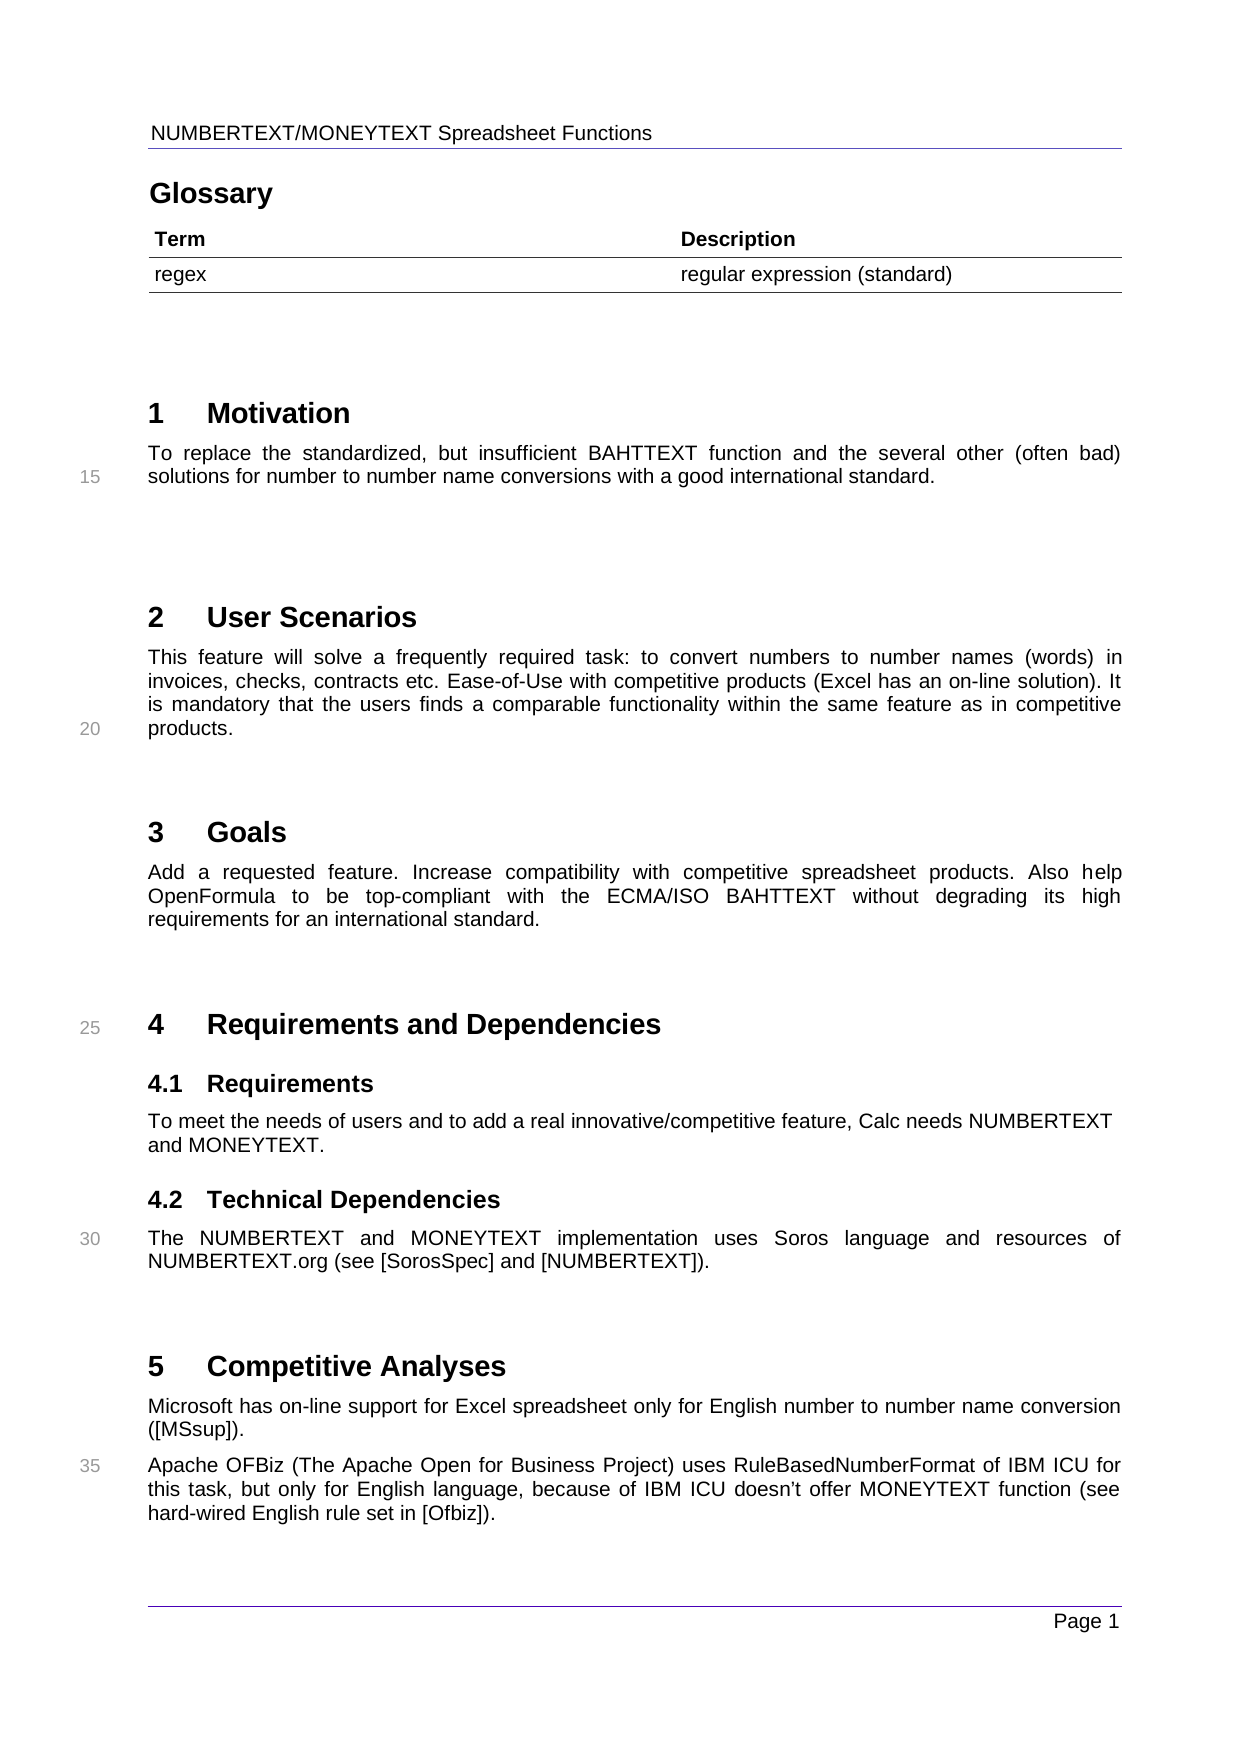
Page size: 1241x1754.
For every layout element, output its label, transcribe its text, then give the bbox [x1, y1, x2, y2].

table_header Description [675, 222, 1122, 257]
text Apache OFBiz (The Apache Open for Business Project) uses RuleBasedNumberFormat of IBM ICU for this task, but only for English language, because of IBM ICU doesn’t offer MONEYTEXT function (see hard-wired English rule set in [Ofbiz]). [148, 1454, 1122, 1524]
table_cell regex [149, 258, 675, 292]
text Add a requested feature. Increase compatibility with competitive spreadsheet products. Also help OpenFormula to be top-compliant with the ECMA/ISO BAHTTEXT without degrading its high requirements for an international standard. [148, 861, 1122, 931]
table_cell regular expression (standard) [675, 258, 1122, 292]
subtitle Competitive Analyses [148, 1350, 1122, 1383]
text This feature will solve a frequently required task: to convert numbers to number names (words) in invoices, checks, contracts etc. Ease-of-Use with competitive products (Excel has an on-line solution). It is mandatory that the users finds a comparable functionality within the same feature as in competitive products. [148, 646, 1122, 740]
subtitle Technical Dependencies [148, 1186, 1122, 1214]
text To meet the needs of users and to add a real innovative/competitive feature, Calc needs NUMBERTEXT and MONEYTEXT. [148, 1110, 1122, 1157]
table_header Term [149, 222, 675, 257]
subtitle Requirements [148, 1070, 1122, 1098]
subtitle Glossary [149, 177, 1122, 209]
text To replace the standardized, but insufficient BAHTTEXT function and the several other (often bad) solutions for number to number name conversions with a good international standard. [148, 441, 1122, 488]
text The NUMBERTEXT and MONEYTEXT implementation uses Soros language and resources of NUMBERTEXT.org (see [SorosSpec] and [NUMBERTEXT]). [148, 1226, 1122, 1273]
text Microsoft has on-line support for Excel spreadsheet only for English number to number name conversion ([MSsup]). [148, 1394, 1122, 1441]
subtitle Motivation [148, 397, 1122, 429]
subtitle Requirements and Dependencies [148, 1008, 1122, 1041]
subtitle Goals [148, 816, 1122, 849]
subtitle User Scenarios [148, 601, 1122, 634]
